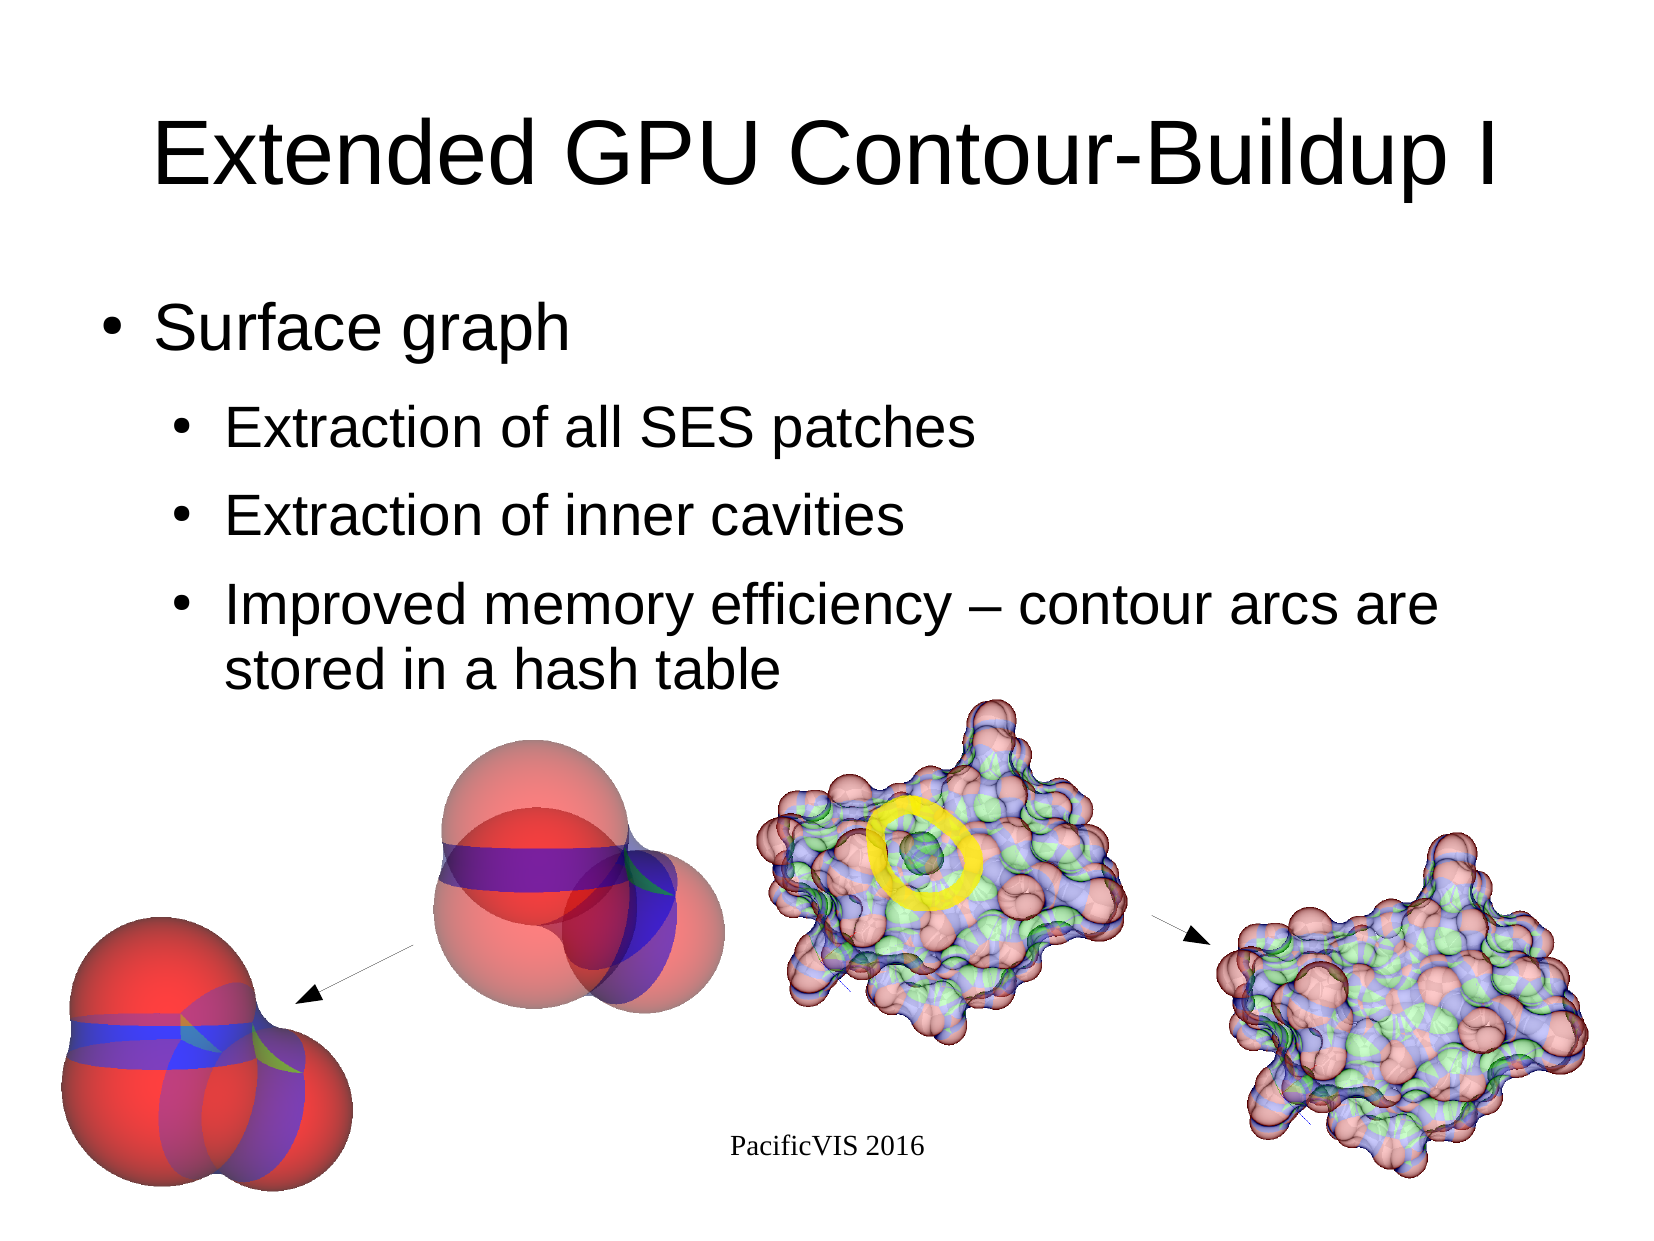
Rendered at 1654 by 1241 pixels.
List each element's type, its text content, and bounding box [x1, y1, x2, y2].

title Extended GPU Contour-Buildup I [82, 49, 1571, 257]
picture [1210, 826, 1595, 1185]
picture [431, 738, 727, 1015]
picture [59, 915, 355, 1193]
list Surface graph Extraction of all SES patches Extraction of inner cavities Improved memory efficiency – contour arcs are stored in a hash table [82, 290, 1571, 1109]
picture [750, 693, 1134, 1052]
